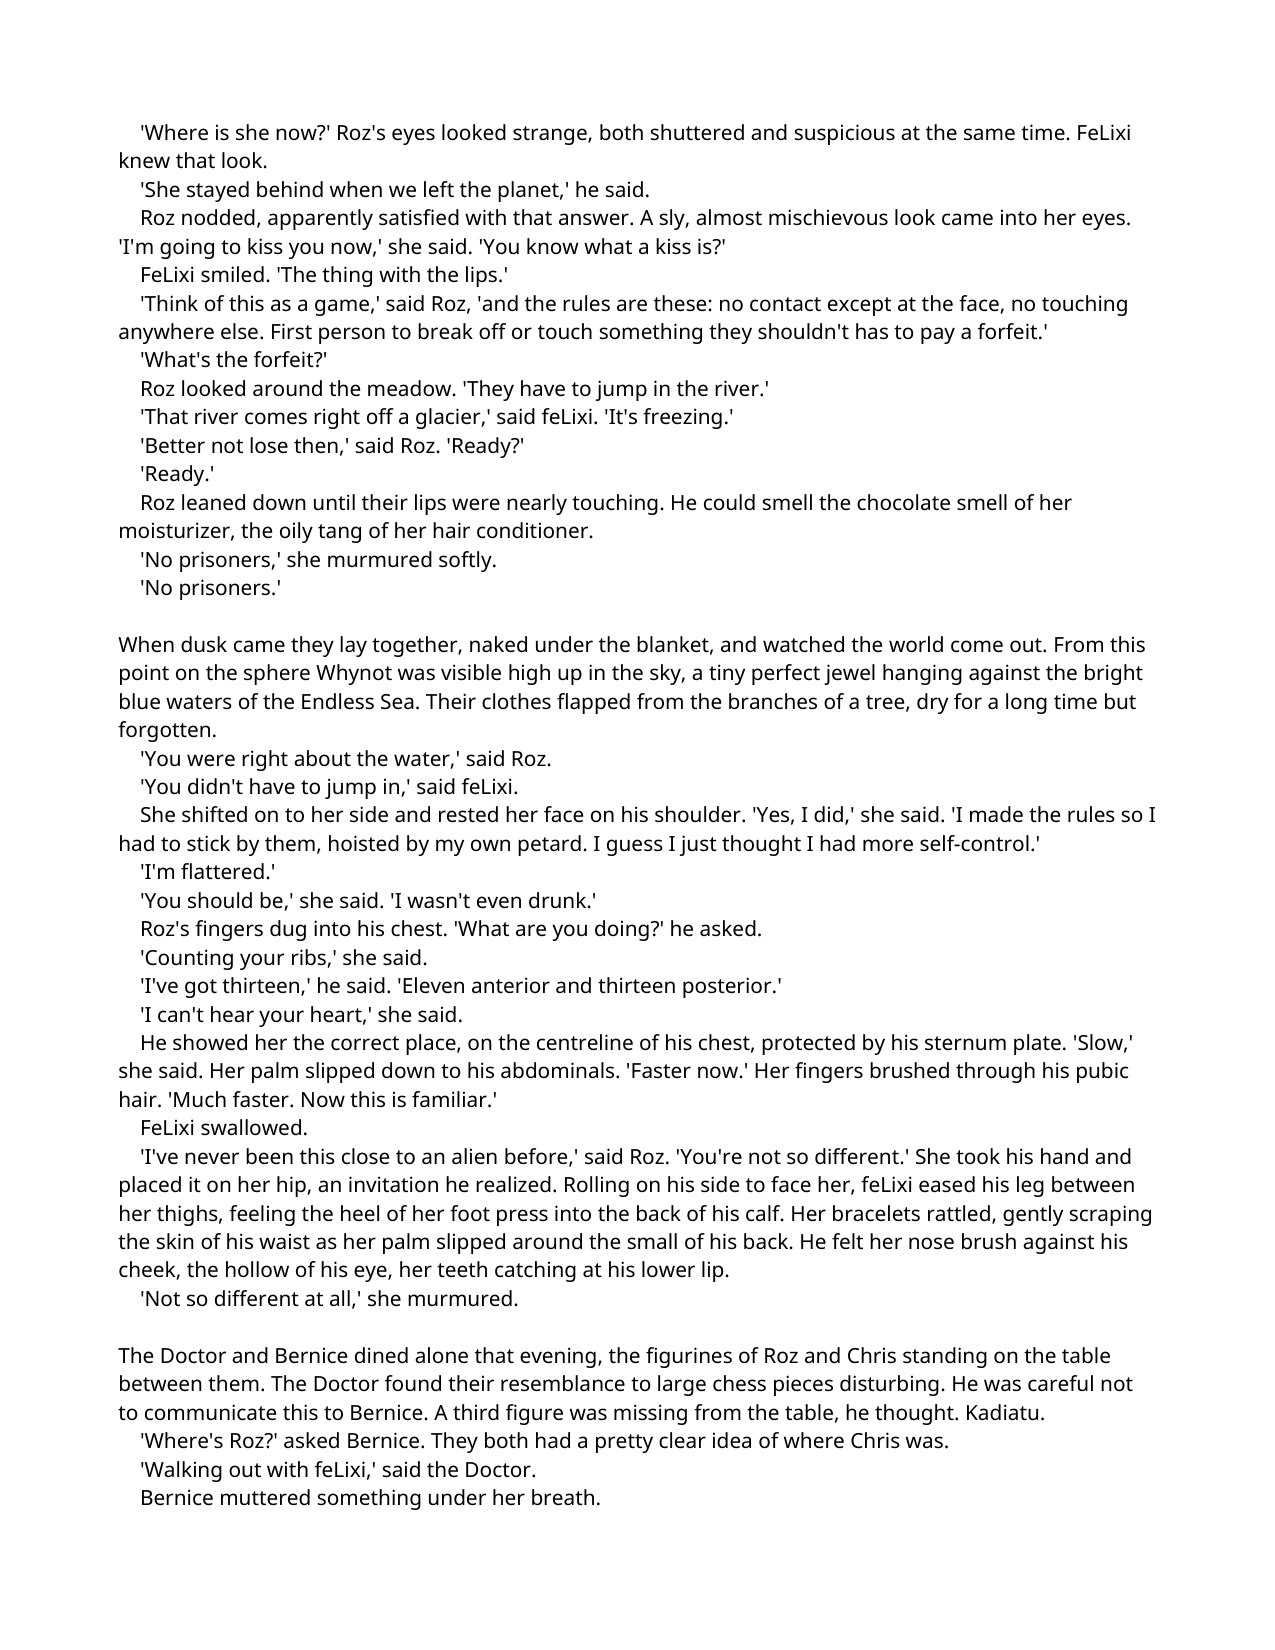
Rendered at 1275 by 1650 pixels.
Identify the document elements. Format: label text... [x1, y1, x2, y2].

text 'No prisoners.' [118, 573, 1157, 602]
text 'No prisoners,' she murmured softly. [118, 545, 1157, 573]
text FeLixi smiled. 'The thing with the lips.' [118, 260, 1157, 289]
text 'I've got thirteen,' he said. 'Eleven anterior and thirteen posterior.' [118, 971, 1157, 1000]
text Roz looked around the meadow. 'They have to jump in the river.' [118, 374, 1157, 402]
text 'I've never been this close to an alien before,' said Roz. 'You're not so different.' She took his hand and placed it on her hip, an invitation he realized. Rolling on his side to face her, feLixi eased his leg between her thighs, feeling the heel of her foot press into the back of his calf. Her bracelets rattled, gently scraping the skin of his waist as her palm slipped around the small of his back. He felt her nose brush against his cheek, the hollow of his eye, her teeth catching at his lower lip. [118, 1142, 1157, 1284]
text 'Better not lose then,' said Roz. 'Ready?' [118, 431, 1157, 459]
text 'That river comes right off a glacier,' said feLixi. 'It's freezing.' [118, 402, 1157, 431]
text 'You didn't have to jump in,' said feLixi. [118, 772, 1157, 801]
text Roz leaned down until their lips were nearly touching. He could smell the chocolate smell of her moisturizer, the oily tang of her hair conditioner. [118, 488, 1157, 545]
text The Doctor and Bernice dined alone that evening, the figurines of Roz and Chris standing on the table between them. The Doctor found their resemblance to large chess pieces disturbing. He was careful not to communicate this to Bernice. A third figure was missing from the table, he thought. Kadiatu. [118, 1341, 1157, 1426]
text He showed her the correct place, on the centreline of his chest, protected by his sternum plate. 'Slow,' she said. Her palm slipped down to his abdominals. 'Faster now.' Her fingers brushed through his pubic hair. 'Much faster. Now this is familiar.' [118, 1028, 1157, 1113]
text 'Think of this as a game,' said Roz, 'and the rules are these: no contact except at the face, no touching anywhere else. First person to break off or touch something they shouldn't has to pay a forfeit.' [118, 289, 1157, 346]
text 'Counting your ribs,' she said. [118, 943, 1157, 971]
text 'Ready.' [118, 459, 1157, 488]
text 'Where is she now?' Roz's eyes looked strange, both shuttered and suspicious at the same time. FeLixi knew that look. [118, 118, 1157, 175]
text Roz's fingers dug into his chest. 'What are you doing?' he asked. [118, 914, 1157, 943]
text 'Walking out with feLixi,' said the Doctor. [118, 1455, 1157, 1483]
text 'I'm flattered.' [118, 857, 1157, 886]
text She shifted on to her side and rested her face on his shoulder. 'Yes, I did,' she said. 'I made the rules so I had to stick by them, hoisted by my own petard. I guess I just thought I had more self-control.' [118, 801, 1157, 857]
text 'What's the forfeit?' [118, 346, 1157, 374]
text 'I can't hear your heart,' she said. [118, 1000, 1157, 1028]
text 'Not so different at all,' she murmured. [118, 1284, 1157, 1312]
text 'Where's Roz?' asked Bernice. They both had a pretty clear idea of where Chris was. [118, 1426, 1157, 1455]
text Bernice muttered something under her breath. [118, 1483, 1157, 1512]
text When dusk came they lay together, naked under the blanket, and watched the world come out. From this point on the sphere Whynot was visible high up in the sky, a tiny perfect jewel hanging against the bright blue waters of the Endless Sea. Their clothes flapped from the branches of a tree, dry for a long time but forgotten. [118, 630, 1157, 744]
text 'You should be,' she said. 'I wasn't even drunk.' [118, 886, 1157, 914]
text FeLixi swallowed. [118, 1113, 1157, 1142]
text 'She stayed behind when we left the planet,' he said. [118, 175, 1157, 203]
text Roz nodded, apparently satisfied with that answer. A sly, almost mischievous look came into her eyes. 'I'm going to kiss you now,' she said. 'You know what a kiss is?' [118, 203, 1157, 260]
text 'You were right about the water,' said Roz. [118, 744, 1157, 772]
